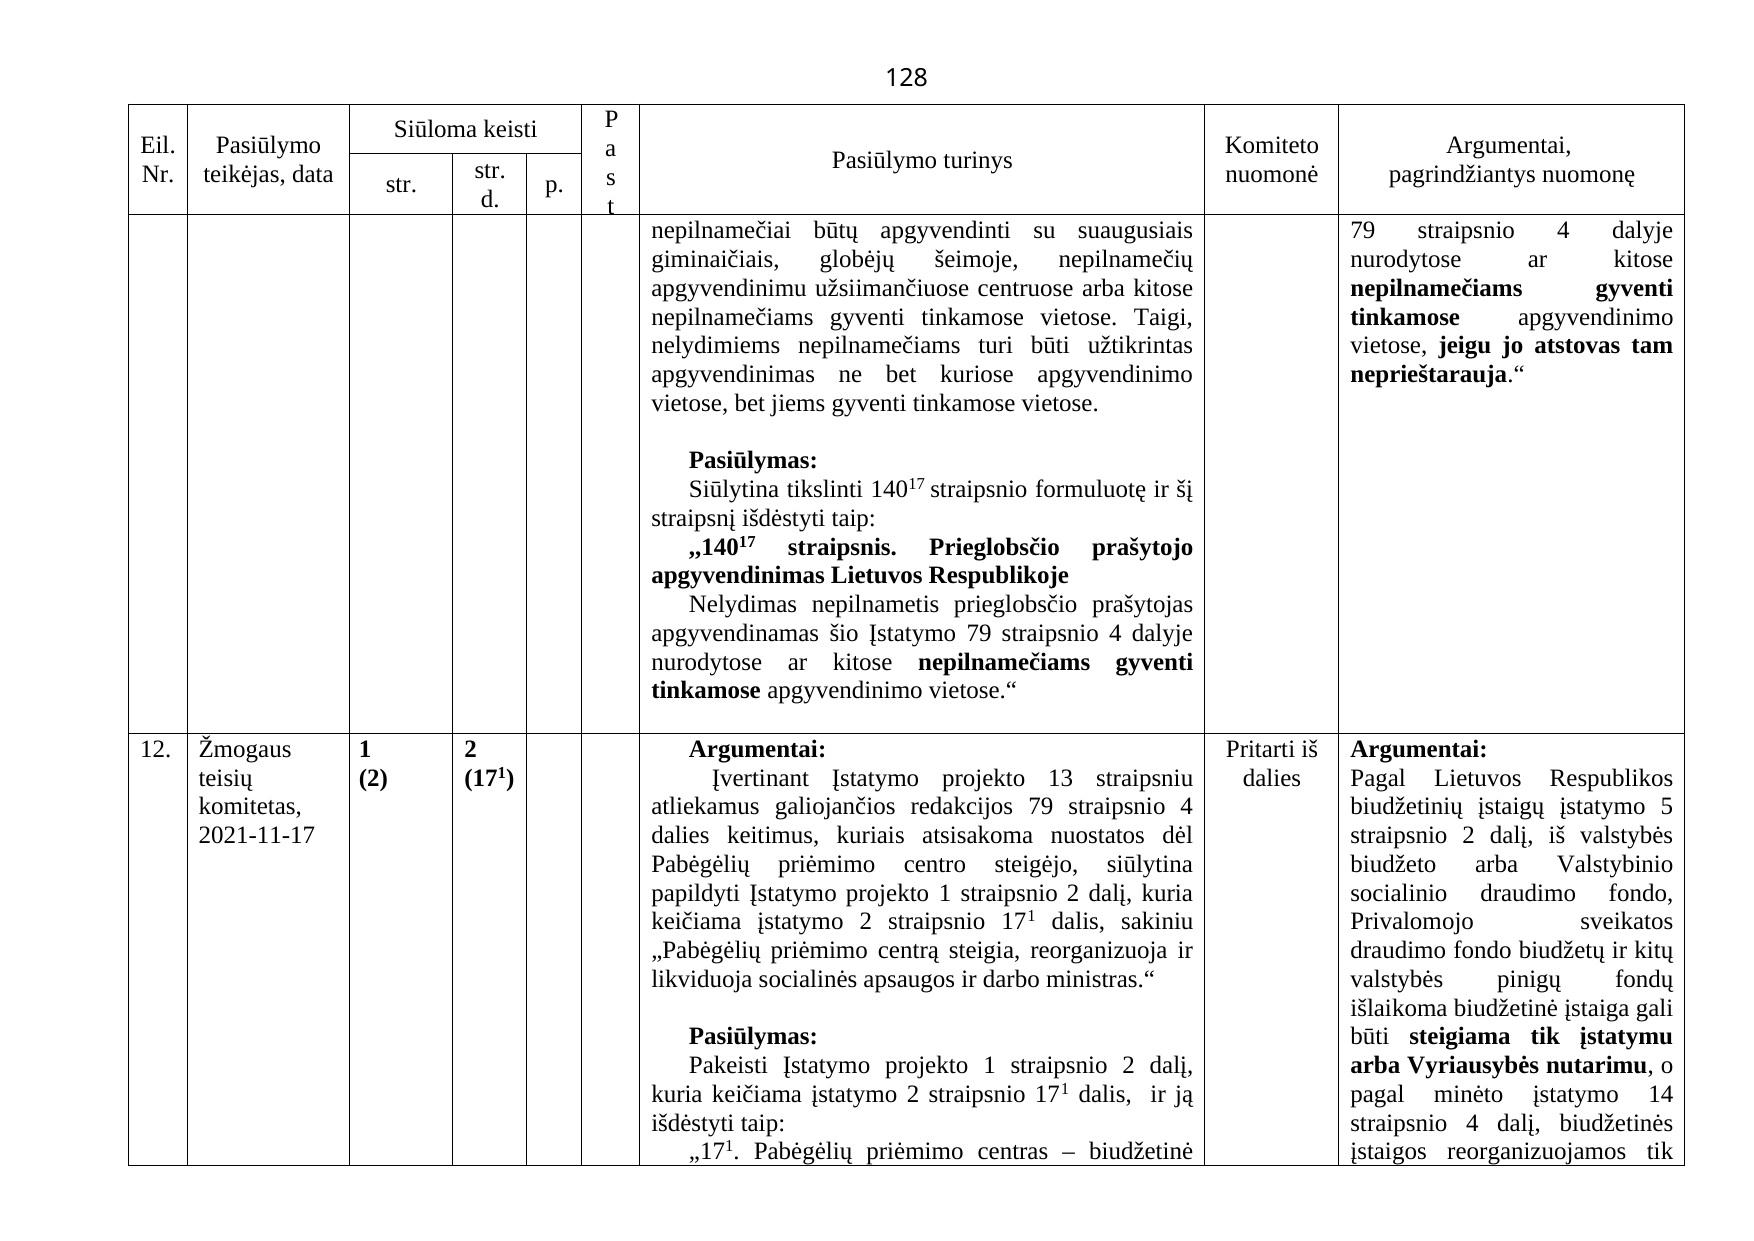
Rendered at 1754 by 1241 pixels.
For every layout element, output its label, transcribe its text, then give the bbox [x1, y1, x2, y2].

table_header Siūloma keisti [350, 105, 581, 153]
table_cell [527, 215, 581, 733]
table_header Komiteto nuomonė [1205, 105, 1338, 214]
table_cell 1 (2) [350, 734, 452, 1165]
table_cell Pritarti iš dalies [1205, 734, 1338, 1165]
table_cell [1205, 215, 1338, 733]
table_cell [527, 734, 581, 1165]
table_cell str. d. [453, 154, 526, 214]
table_cell [582, 215, 639, 733]
table_cell Žmogaus teisių komitetas, 2021-11-17 [188, 734, 349, 1165]
table_header Pasiūlymo teikėjas, data [188, 105, 349, 214]
table_cell [582, 734, 639, 1165]
table_header Eil. Nr. [129, 105, 187, 214]
table_header Argumentai, pagrindžiantys nuomonę [1339, 105, 1684, 214]
table_cell 12. [129, 734, 187, 1165]
table_cell [453, 215, 526, 733]
table_cell [350, 215, 452, 733]
table_header Pasiūlymo turinys [640, 105, 1204, 214]
table_cell str. [350, 154, 452, 214]
table_cell nepilnamečiai būtų apgyvendinti su suaugusiais giminaičiais, globėjų šeimoje, nepilnamečių apgyvendinimu užsiimančiuose centruose arba kitose nepilnamečiams gyventi tinkamose vietose. Taigi, nelydimiems nepilnamečiams turi būti užtikrintas apgyvendinimas ne bet kuriose apgyvendinimo vietose, bet jiems gyventi tinkamose vietose. Pasiūlymas: Siūlytina tikslinti 14017 straipsnio formuluotę ir šį straipsnį išdėstyti taip: ,,14017 straipsnis. Prieglobsčio prašytojo apgyvendinimas Lietuvos Respublikoje Nelydimas nepilnametis prieglobsčio prašytojas apgyvendinamas šio Įstatymo 79 straipsnio 4 dalyje nurodytose ar kitose nepilnamečiams gyventi tinkamose apgyvendinimo vietose.“ [640, 215, 1204, 733]
table_cell [129, 215, 187, 733]
table_cell Argumentai: Pagal Lietuvos Respublikos biudžetinių įstaigų įstatymo 5 straipsnio 2 dalį, iš valstybės biudžeto arba Valstybinio socialinio draudimo fondo, Privalomojo sveikatos draudimo fondo biudžetų ir kitų valstybės pinigų fondų išlaikoma biudžetinė įstaiga gali būti steigiama tik įstatymu arba Vyriausybės nutarimu, o pagal minėto įstatymo 14 straipsnio 4 dalį, biudžetinės įstaigos reorganizuojamos tik [1339, 734, 1684, 1165]
table_cell 2 (171) [453, 734, 526, 1165]
table_header Pastabos [582, 105, 639, 214]
table_cell p. [527, 154, 581, 214]
table_cell Argumentai: Įvertinant Įstatymo projekto 13 straipsniu atliekamus galiojančios redakcijos 79 straipsnio 4 dalies keitimus, kuriais atsisakoma nuostatos dėl Pabėgėlių priėmimo centro steigėjo, siūlytina papildyti Įstatymo projekto 1 straipsnio 2 dalį, kuria keičiama įstatymo 2 straipsnio 171 dalis, sakiniu „Pabėgėlių priėmimo centrą steigia, reorganizuoja ir likviduoja socialinės apsaugos ir darbo ministras.“ Pasiūlymas: Pakeisti Įstatymo projekto 1 straipsnio 2 dalį, kuria keičiama įstatymo 2 straipsnio 171 dalis, ir ją išdėstyti taip: „171. Pabėgėlių priėmimo centras – biudžetinė [640, 734, 1204, 1165]
table_cell 79 straipsnio 4 dalyje nurodytose ar kitose nepilnamečiams gyventi tinkamose apgyvendinimo vietose, jeigu jo atstovas tam neprieštarauja.“ [1339, 215, 1684, 733]
table_cell [188, 215, 349, 733]
